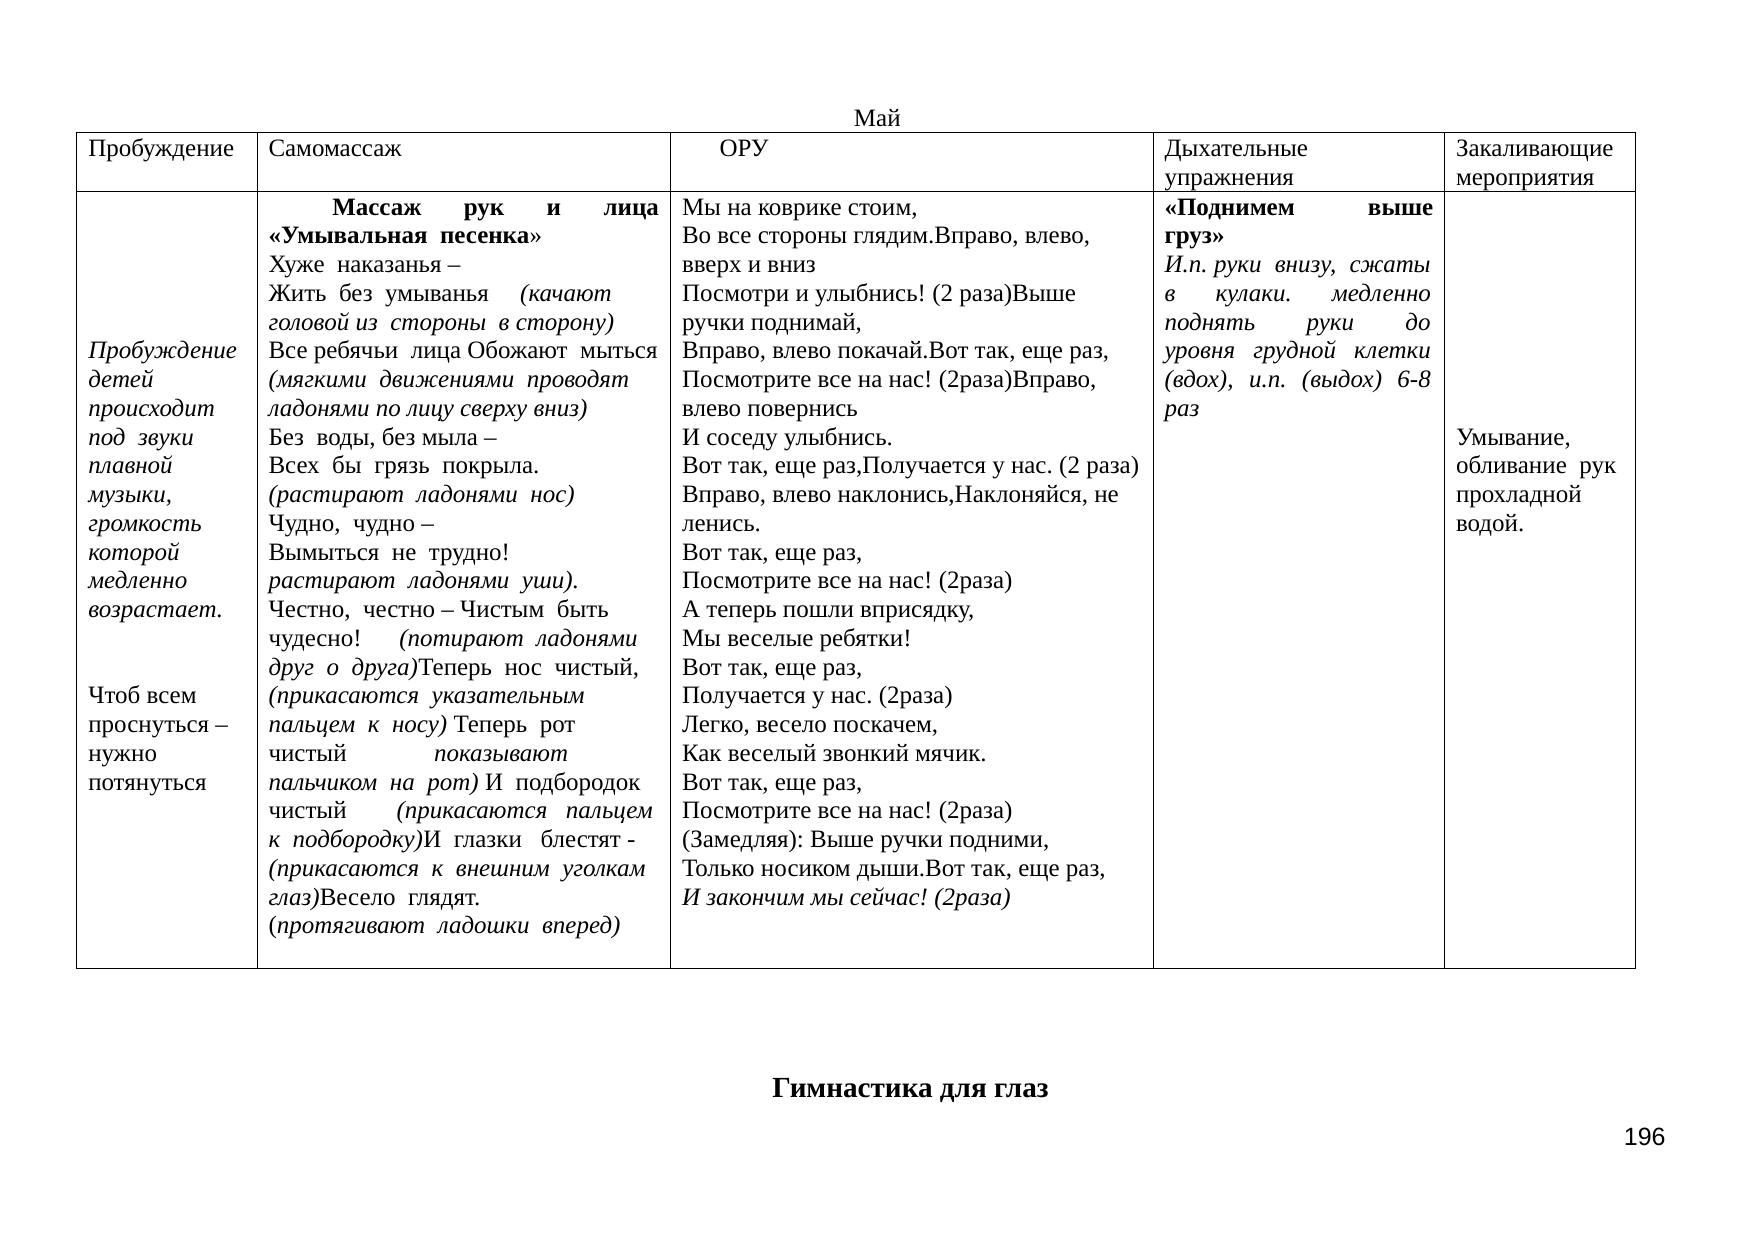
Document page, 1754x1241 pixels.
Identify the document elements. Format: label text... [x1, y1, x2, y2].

table_header ОРУ [671, 133, 1153, 191]
table_header Закаливающие мероприятия [1445, 133, 1635, 191]
table_cell Пробуждение детей происходит под звуки плавной музыки, громкость которой медленно возрастает. Чтоб всем проснуться – нужно потянуться [77, 192, 257, 968]
table_header Дыхательные упражнения [1154, 133, 1444, 191]
table_header Самомассаж [258, 133, 670, 191]
table_cell Умывание, обливание рук прохладной водой. [1445, 192, 1635, 968]
text Май [89, 103, 1665, 132]
table_cell «Поднимем выше груз» И.п. руки внизу, сжаты в кулаки. медленно поднять руки до уровня грудной клетки (вдох), и.п. (выдох) 6-8 раз [1154, 192, 1444, 968]
table_cell Массаж рук и лица «Умывальная песенка» Хуже наказанья – Жить без умыванья (качают головой из стороны в сторону) Все ребячьи лица Обожают мыться (мягкими движениями проводят ладонями по лицу сверху вниз) Без воды, без мыла – Всех бы грязь покрыла. (растирают ладонями нос) Чудно, чудно – Вымыться не трудно! растирают ладонями уши). Честно, честно – Чистым быть чудесно! (потирают ладонями друг о друга)Теперь нос чистый, (прикасаются указательным пальцем к носу) Теперь рот чистый показывают пальчиком на рот) И подбородок чистый (прикасаются пальцем к подбородку)И глазки блестят - (прикасаются к внешним уголкам глаз)Весело глядят. (протягивают ладошки вперед) [258, 192, 670, 968]
table_header Пробуждение [77, 133, 257, 191]
text Гимнастика для глаз [89, 1070, 1665, 1103]
table_cell Мы на коврике стоим, Во все стороны глядим.Вправо, влево, вверх и вниз Посмотри и улыбнись! (2 раза)Выше ручки поднимай, Вправо, влево покачай.Вот так, еще раз, Посмотрите все на нас! (2раза)Вправо, влево повернись И соседу улыбнись. Вот так, еще раз,Получается у нас. (2 раза) Вправо, влево наклонись,Наклоняйся, не ленись. Вот так, еще раз, Посмотрите все на нас! (2раза) А теперь пошли вприсядку, Мы веселые ребятки! Вот так, еще раз, Получается у нас. (2раза) Легко, весело поскачем, Как веселый звонкий мячик. Вот так, еще раз, Посмотрите все на нас! (2раза) (Замедляя): Выше ручки подними, Только носиком дыши.Вот так, еще раз, И закончим мы сейчас! (2раза) [671, 192, 1153, 968]
